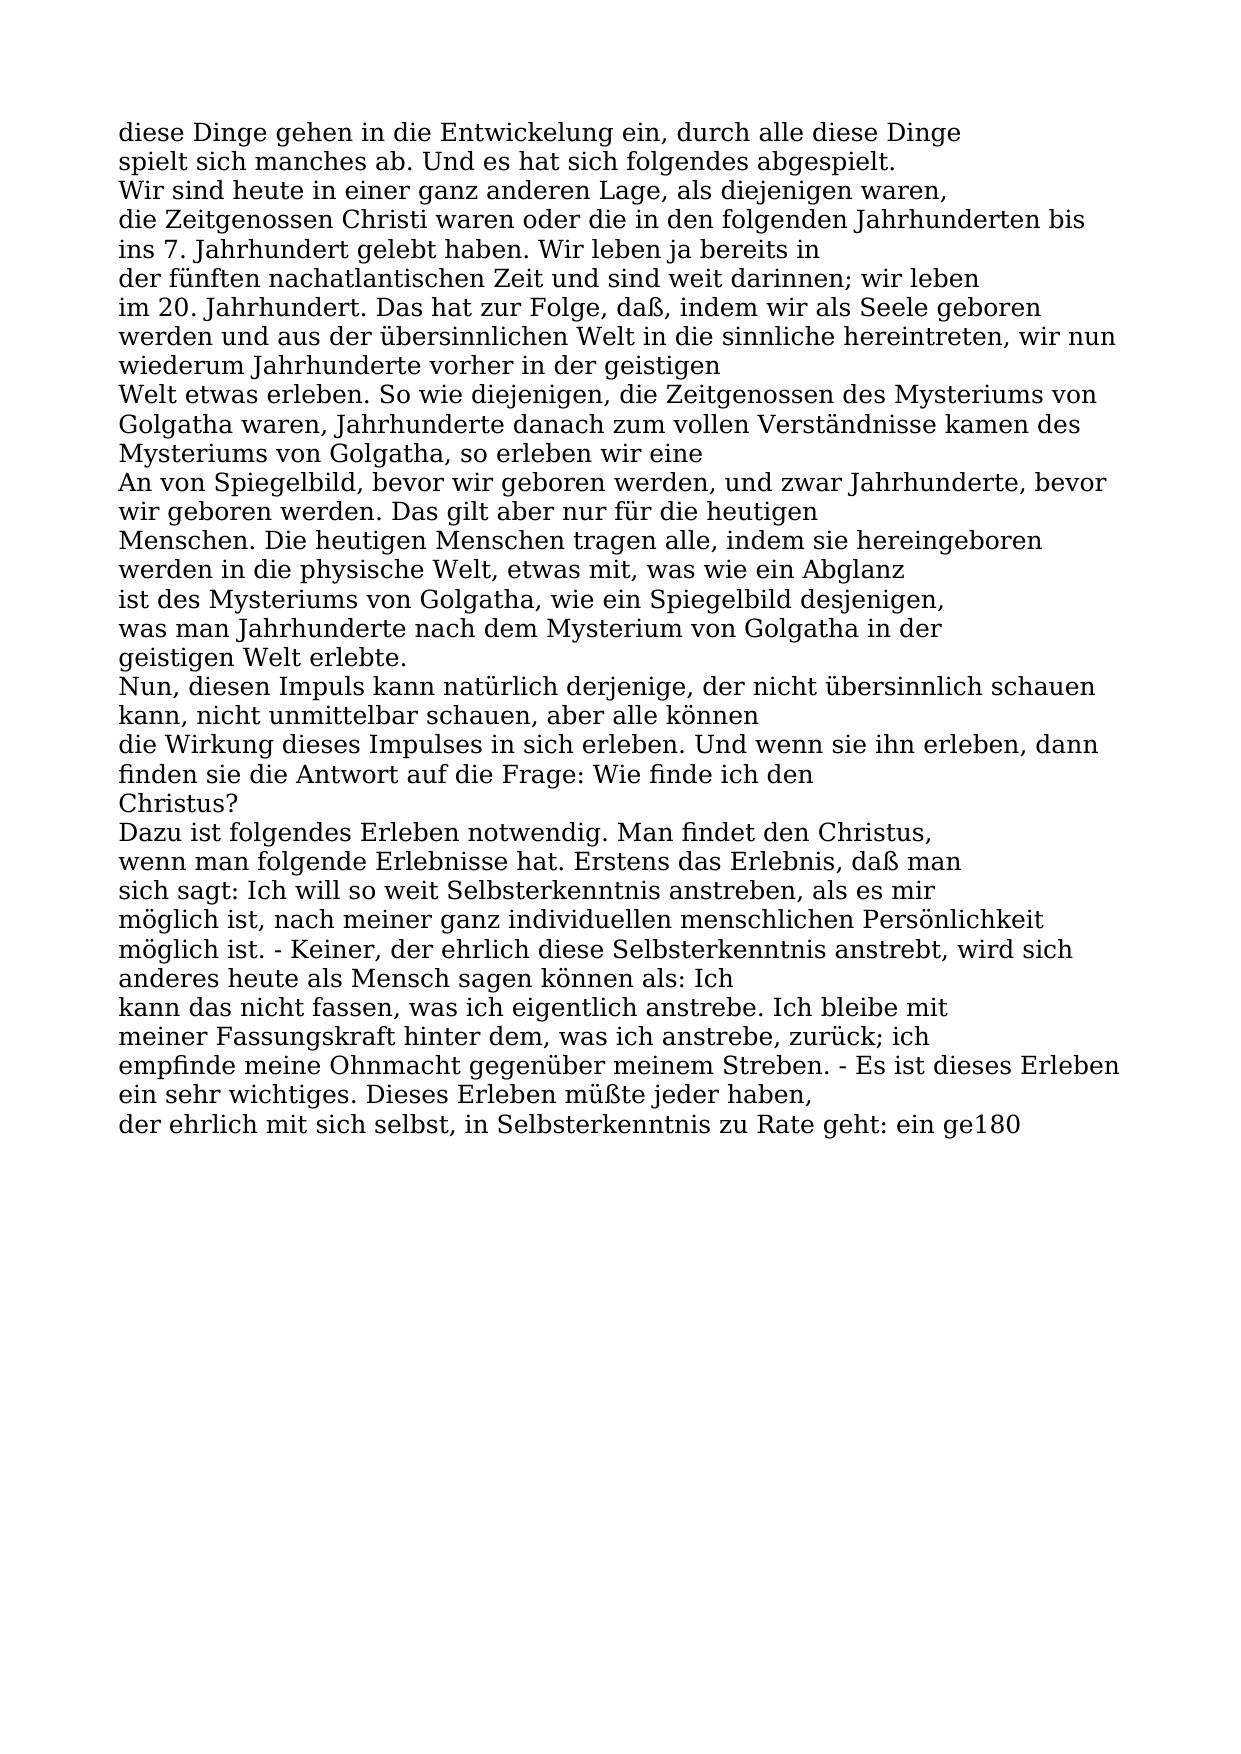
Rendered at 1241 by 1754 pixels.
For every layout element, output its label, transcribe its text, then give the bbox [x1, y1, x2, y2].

text kann das nicht fassen, was ich eigentlich anstrebe. Ich bleibe mit [118, 993, 1122, 1022]
text die Wirkung dieses Impulses in sich erleben. Und wenn sie ihn erleben, dann finden sie die Antwort auf die Frage: Wie finde ich den [118, 731, 1122, 789]
text Menschen. Die heutigen Menschen tragen alle, indem sie hereingeboren werden in die physische Welt, etwas mit, was wie ein Abglanz [118, 526, 1122, 585]
text Wir sind heute in einer ganz anderen Lage, als diejenigen waren, [118, 176, 1122, 206]
text ist des Mysteriums von Golgatha, wie ein Spiegelbild desjenigen, [118, 585, 1122, 614]
text Nun, diesen Impuls kann natürlich derjenige, der nicht übersinnlich schauen kann, nicht unmittelbar schauen, aber alle können [118, 672, 1122, 731]
text der fünften nachatlantischen Zeit und sind weit darinnen; wir leben [118, 264, 1122, 293]
text wenn man folgende Erlebnisse hat. Erstens das Erlebnis, daß man [118, 847, 1122, 876]
text Welt etwas erleben. So wie diejenigen, die Zeitgenossen des Mysteriums von Golgatha waren, Jahrhunderte danach zum vollen Verständnisse kamen des Mysteriums von Golgatha, so erleben wir eine [118, 381, 1122, 468]
text Christus? [118, 789, 1122, 818]
text die Zeitgenossen Christi waren oder die in den folgenden Jahrhunderten bis ins 7. Jahrhundert gelebt haben. Wir leben ja bereits in [118, 206, 1122, 264]
text spielt sich manches ab. Und es hat sich folgendes abgespielt. [118, 147, 1122, 176]
text der ehrlich mit sich selbst, in Selbsterkenntnis zu Rate geht: ein ge180 [118, 1110, 1122, 1139]
text empfinde meine Ohnmacht gegenüber meinem Streben. - Es ist dieses Erleben ein sehr wichtiges. Dieses Erleben müßte jeder haben, [118, 1051, 1122, 1110]
text An von Spiegelbild, bevor wir geboren werden, und zwar Jahrhunderte, bevor wir geboren werden. Das gilt aber nur für die heutigen [118, 468, 1122, 526]
text im 20. Jahrhundert. Das hat zur Folge, daß, indem wir als Seele geboren werden und aus der übersinnlichen Welt in die sinnliche hereintreten, wir nun wiederum Jahrhunderte vorher in der geistigen [118, 293, 1122, 381]
text diese Dinge gehen in die Entwickelung ein, durch alle diese Dinge [118, 118, 1122, 147]
text sich sagt: Ich will so weit Selbsterkenntnis anstreben, als es mir [118, 876, 1122, 906]
text geistigen Welt erlebte. [118, 643, 1122, 672]
text möglich ist, nach meiner ganz individuellen menschlichen Persönlichkeit möglich ist. - Keiner, der ehrlich diese Selbsterkenntnis anstrebt, wird sich anderes heute als Mensch sagen können als: Ich [118, 906, 1122, 993]
text Dazu ist folgendes Erleben notwendig. Man findet den Christus, [118, 818, 1122, 847]
text meiner Fassungskraft hinter dem, was ich anstrebe, zurück; ich [118, 1022, 1122, 1051]
text was man Jahrhunderte nach dem Mysterium von Golgatha in der [118, 614, 1122, 643]
